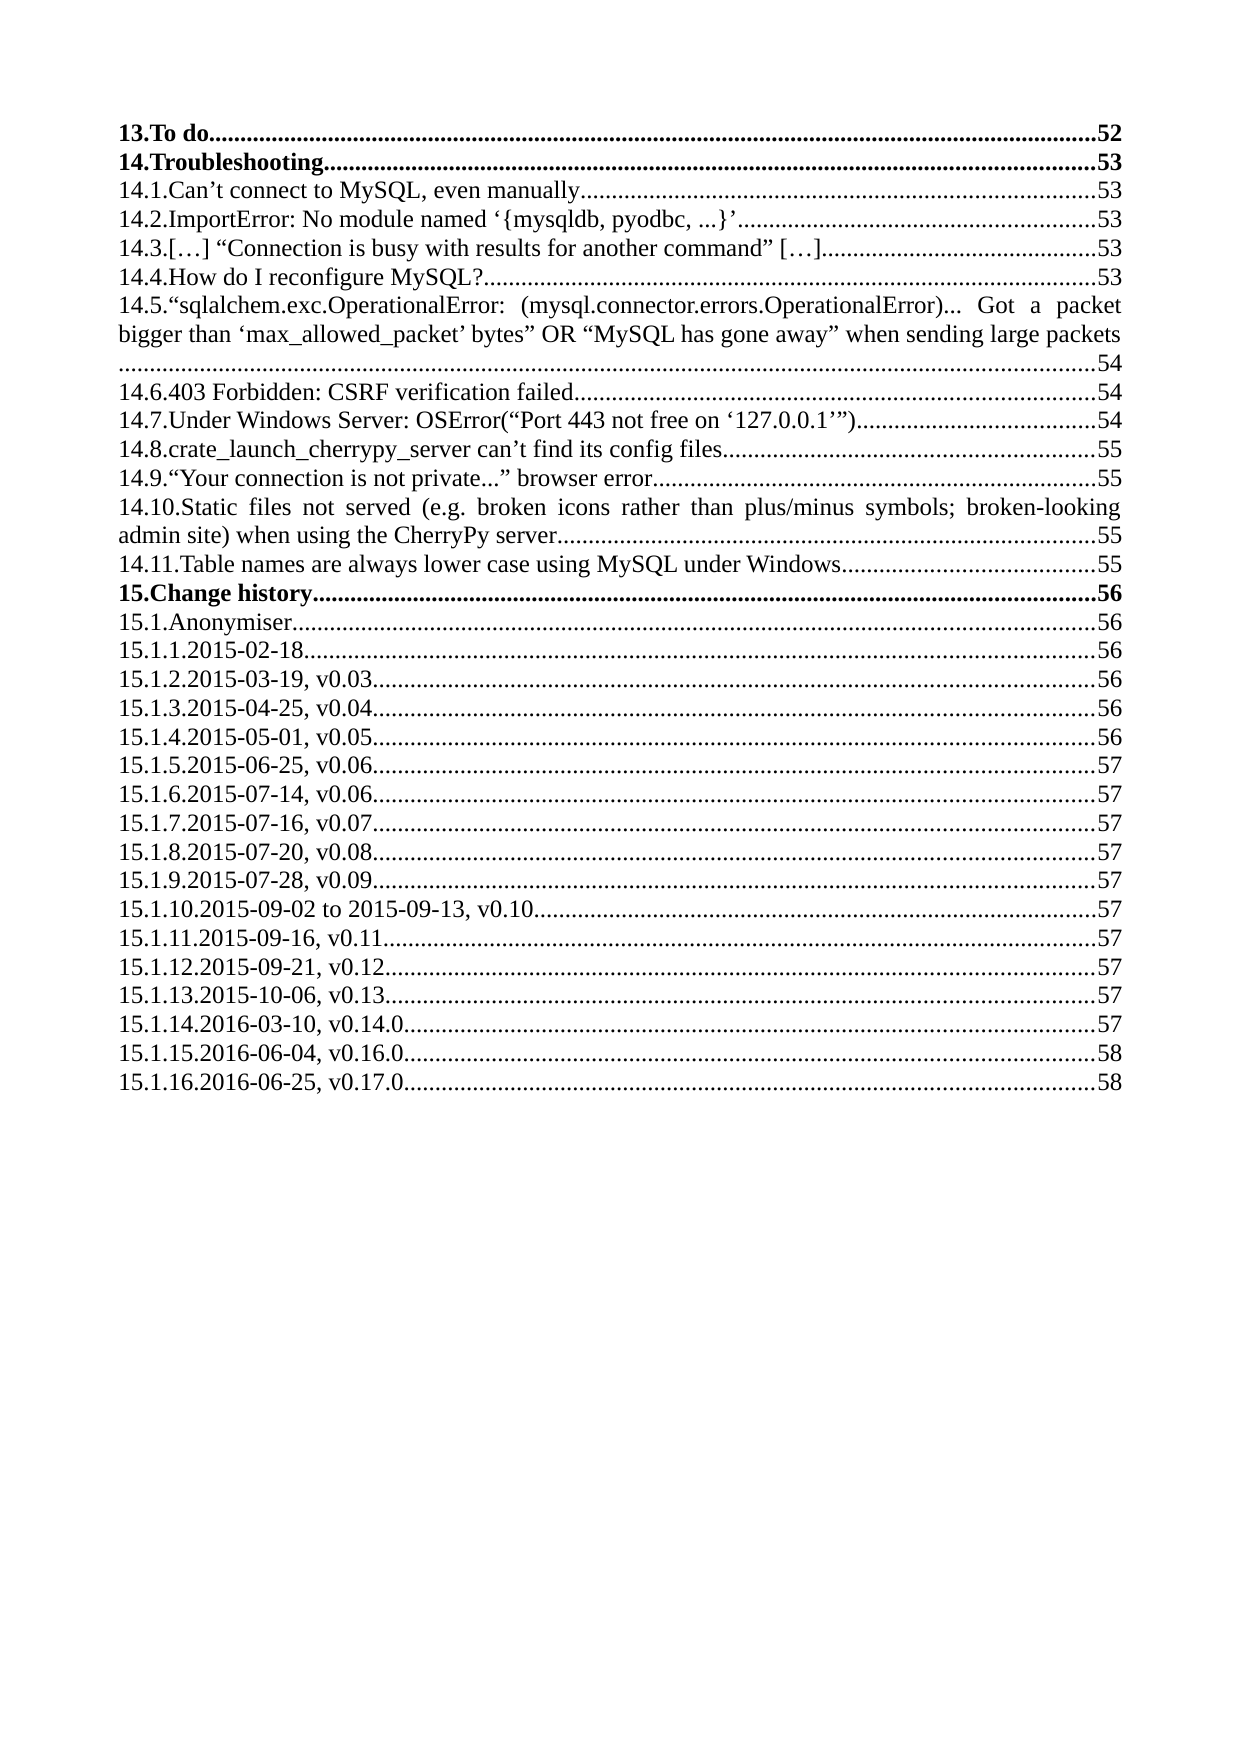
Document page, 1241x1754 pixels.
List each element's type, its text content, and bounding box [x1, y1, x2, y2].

text 15.1.6.2015-07-14, v0.06 57 [118, 779, 1122, 808]
text 14.10.Static files not served (e.g. broken icons rather than plus/minus symbols; broken-looking admin site) when using the CherryPy server 55 [118, 492, 1122, 549]
text 14.6.403 Forbidden: CSRF verification failed 54 [118, 377, 1122, 406]
text 15.1.16.2016-06-25, v0.17.0 58 [118, 1067, 1122, 1096]
text 15.1.Anonymiser 56 [118, 607, 1122, 636]
text 14.Troubleshooting 53 [118, 147, 1122, 176]
text 14.7.Under Windows Server: OSError(“Port 443 not free on ‘127.0.0.1’”) 54 [118, 406, 1122, 434]
text 15.1.3.2015-04-25, v0.04 56 [118, 693, 1122, 722]
text 14.3.[…] “Connection is busy with results for another command” […] 53 [118, 233, 1122, 262]
text 15.1.1.2015-02-18 56 [118, 636, 1122, 664]
text 15.1.9.2015-07-28, v0.09 57 [118, 866, 1122, 894]
text 15.1.5.2015-06-25, v0.06 57 [118, 751, 1122, 779]
text 15.1.10.2015-09-02 to 2015-09-13, v0.10 57 [118, 894, 1122, 923]
text 14.9.“Your connection is not private...” browser error 55 [118, 463, 1122, 492]
text 14.11.Table names are always lower case using MySQL under Windows 55 [118, 549, 1122, 578]
text 15.Change history 56 [118, 578, 1122, 607]
text 15.1.13.2015-10-06, v0.13 57 [118, 981, 1122, 1009]
text 15.1.4.2015-05-01, v0.05 56 [118, 722, 1122, 751]
text 14.8.crate_launch_cherrypy_server can’t find its config files 55 [118, 434, 1122, 463]
text 14.2.ImportError: No module named ‘{mysqldb, pyodbc, ...}’ 53 [118, 204, 1122, 233]
text 14.4.How do I reconfigure MySQL? 53 [118, 262, 1122, 291]
text 15.1.11.2015-09-16, v0.11 57 [118, 923, 1122, 952]
text 15.1.14.2016-03-10, v0.14.0 57 [118, 1009, 1122, 1038]
text 15.1.7.2015-07-16, v0.07 57 [118, 808, 1122, 837]
text 15.1.15.2016-06-04, v0.16.0 58 [118, 1038, 1122, 1067]
text 14.5.“sqlalchem.exc.OperationalError: (mysql.connector.errors.OperationalError)... Got a packet bigger than ‘max_allowed_packet’ bytes” OR “MySQL has gone away” when sending large packets 54 [118, 291, 1122, 377]
text 14.1.Can’t connect to MySQL, even manually 53 [118, 176, 1122, 204]
text 15.1.12.2015-09-21, v0.12 57 [118, 952, 1122, 981]
text 15.1.2.2015-03-19, v0.03 56 [118, 664, 1122, 693]
text 13.To do 52 [118, 118, 1122, 147]
text 15.1.8.2015-07-20, v0.08 57 [118, 837, 1122, 866]
